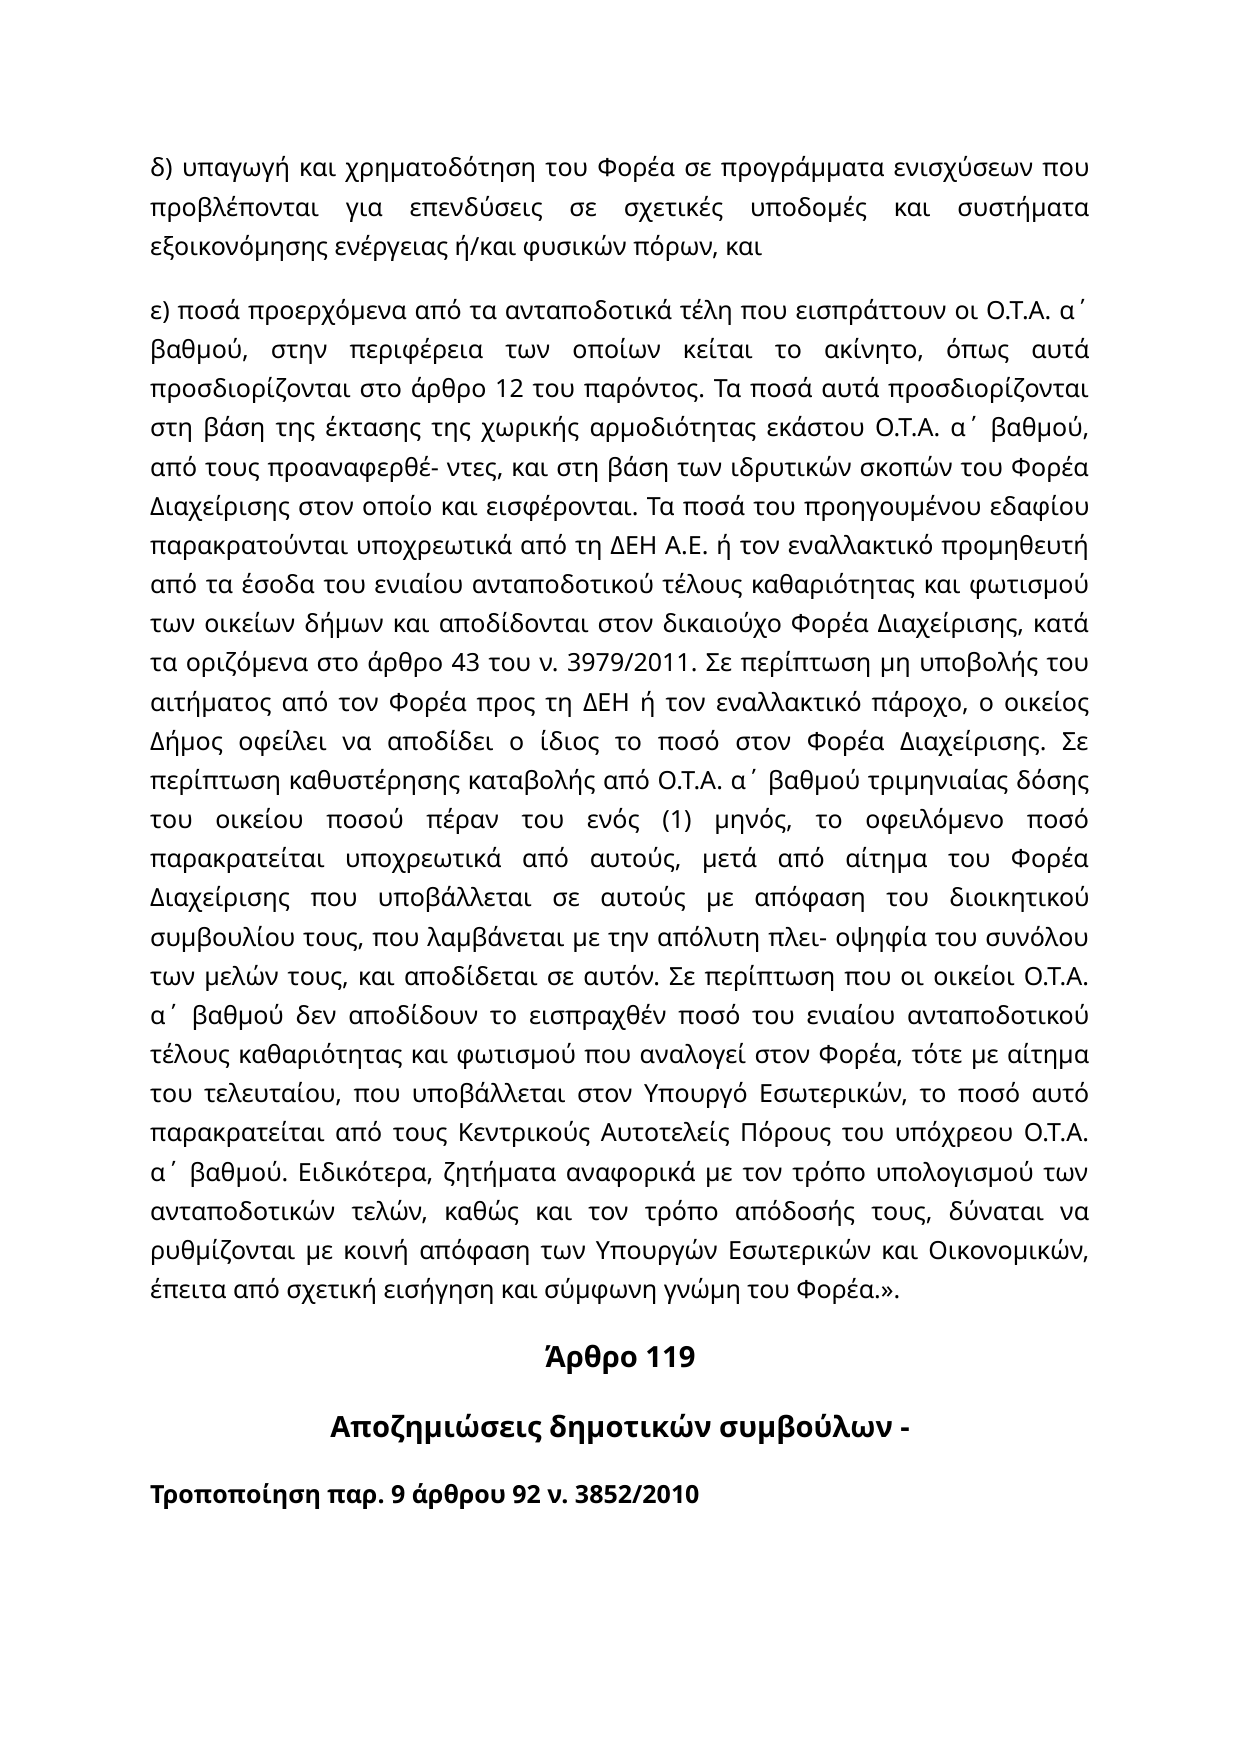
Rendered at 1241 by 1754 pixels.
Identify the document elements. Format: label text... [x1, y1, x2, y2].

text Τροποποίηση παρ. 9 άρθρου 92 ν. 3852/2010 [150, 1477, 1090, 1511]
text ε) ποσά προερχόμενα από τα ανταποδοτικά τέλη που εισπράττουν οι Ο.Τ.Α. α΄ βαθμού, στην περιφέρεια των οποίων κείται το ακίνητο, όπως αυτά προσδιορίζονται στο άρθρο 12 του παρόντος. Τα ποσά αυτά προσδιορίζονται στη βάση της έκτασης της χωρικής αρμοδιότητας εκάστου Ο.Τ.Α. α΄ βαθμού, από τους προαναφερθέ- ντες, και στη βάση των ιδρυτικών σκοπών του Φορέα Διαχείρισης στον οποίο και εισφέρονται. Τα ποσά του προηγουμένου εδαφίου παρακρατούνται υποχρεωτικά από τη ΔΕΗ Α.Ε. ή τον εναλλακτικό προμηθευτή από τα έσοδα του ενιαίου ανταποδοτικού τέλους καθαριότητας και φωτισμού των οικείων δήμων και αποδίδονται στον δικαιούχο Φορέα Διαχείρισης, κατά τα οριζόμενα στο άρθρο 43 του ν. 3979/2011. Σε περίπτωση μη υποβολής του αιτήματος από τον Φορέα προς τη ΔΕΗ ή τον εναλλακτικό πάροχο, ο οικείος Δήμος οφείλει να αποδίδει ο ίδιος το ποσό στον Φορέα Διαχείρισης. Σε περίπτωση καθυστέρησης καταβολής από Ο.Τ.Α. α΄ βαθμού τριμηνιαίας δόσης του οικείου ποσού πέραν του ενός (1) μηνός, το οφειλόμενο ποσό παρακρατείται υποχρεωτικά από αυτούς, μετά από αίτημα του Φορέα Διαχείρισης που υποβάλλεται σε αυτούς με απόφαση του διοικητικού συμβουλίου τους, που λαμβάνεται με την απόλυτη πλει- οψηφία του συνόλου των μελών τους, και αποδίδεται σε αυτόν. Σε περίπτωση που οι οικείοι Ο.Τ.Α. α΄ βαθμού δεν αποδίδουν το εισπραχθέν ποσό του ενιαίου ανταποδοτικού τέλους καθαριότητας και φωτισμού που αναλογεί στον Φορέα, τότε με αίτημα του τελευταίου, που υποβάλλεται στον Υπουργό Εσωτερικών, το ποσό αυτό παρακρατείται από τους Κεντρικούς Αυτοτελείς Πόρους του υπόχρεου Ο.Τ.Α. α΄ βαθμού. Ειδικότερα, ζητήματα αναφορικά με τον τρόπο υπολογισμού των ανταποδοτικών τελών, καθώς και τον τρόπο απόδοσής τους, δύναται να ρυθμίζονται με κοινή απόφαση των Υπουργών Εσωτερικών και Οικονομικών, έπειτα από σχετική εισήγηση και σύμφωνη γνώμη του Φορέα.». [150, 292, 1090, 1306]
subtitle Άρθρο 119 [150, 1336, 1090, 1376]
subtitle Αποζημιώσεις δημοτικών συμβούλων - [150, 1406, 1090, 1446]
text δ) υπαγωγή και χρηματοδότηση του Φορέα σε προγράμματα ενισχύσεων που προβλέπονται για επενδύσεις σε σχετικές υποδομές και συστήματα εξοικονόμησης ενέργειας ή/και φυσικών πόρων, και [150, 150, 1090, 262]
